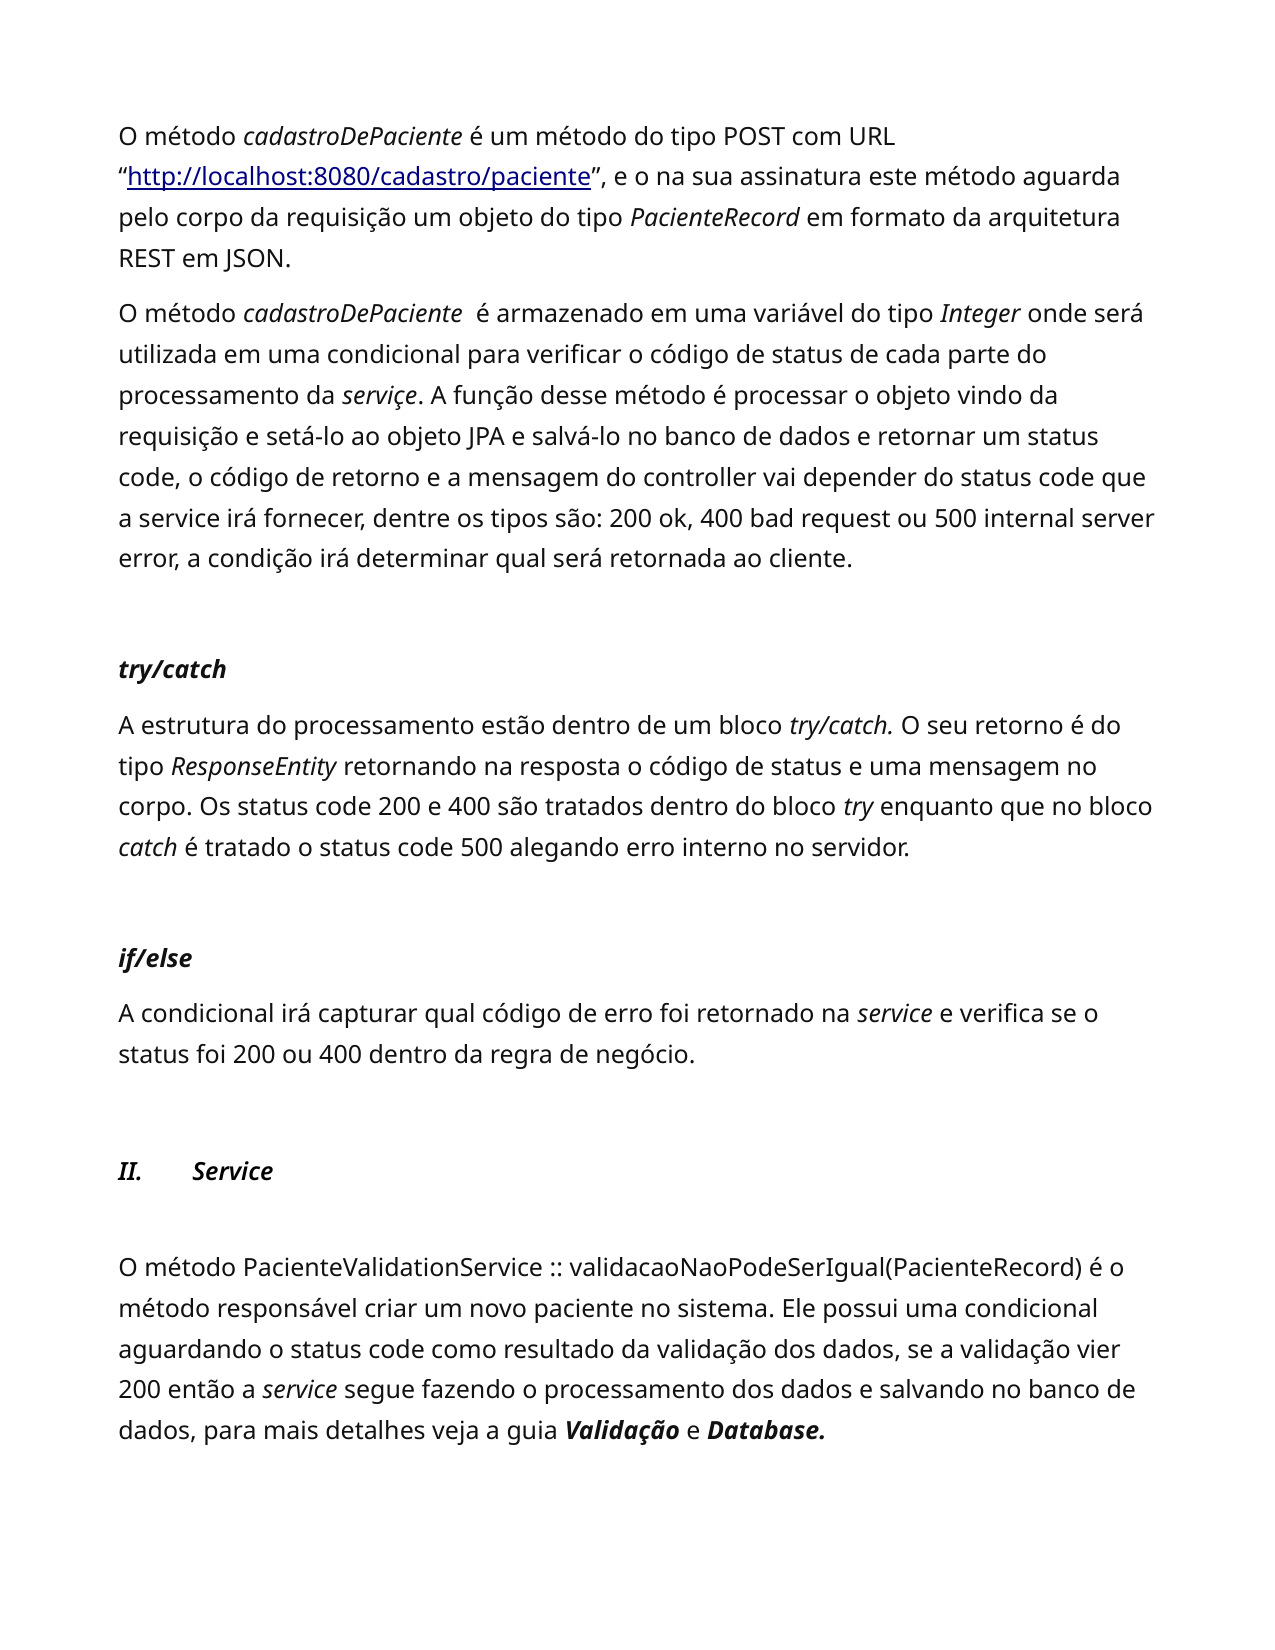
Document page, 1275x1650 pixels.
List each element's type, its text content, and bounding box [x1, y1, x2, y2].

text A estrutura do processamento estão dentro de um bloco try/catch. O seu retorno é do tipo ResponseEntity retornando na resposta o código de status e uma mensagem no corpo. Os status code 200 e 400 são tratados dentro do bloco try enquanto que no bloco catch é tratado o status code 500 alegando erro interno no servidor. [118, 707, 1157, 864]
text try/catch [118, 652, 1157, 686]
text O método PacienteValidationService :: validacaoNaoPodeSerIgual(PacienteRecord) é o método responsável criar um novo paciente no sistema. Ele possui uma condicional aguardando o status code como resultado da validação dos dados, se a validação vier 200 então a service segue fazendo o processamento dos dados e salvando no banco de dados, para mais detalhes veja a guia Validação e Database. [118, 1250, 1157, 1447]
text O método cadastroDePaciente é um método do tipo POST com URL “http://localhost:8080/cadastro/paciente”, e o na sua assinatura este método aguarda pelo corpo da requisição um objeto do tipo PacienteRecord em formato da arquitetura REST em JSON. [118, 118, 1157, 275]
text if/else [118, 941, 1157, 975]
text A condicional irá capturar qual código de erro foi retornado na service e verifica se o status foi 200 ou 400 dentro da regra de negócio. [118, 996, 1157, 1071]
subtitle Service [118, 1154, 1157, 1188]
text O método cadastroDePaciente é armazenado em uma variável do tipo Integer onde será utilizada em uma condicional para verificar o código de status de cada parte do processamento da serviçe. A função desse método é processar o objeto vindo da requisição e setá-lo ao objeto JPA e salvá-lo no banco de dados e retornar um status code, o código de retorno e a mensagem do controller vai depender do status code que a service irá fornecer, dentre os tipos são: 200 ok, 400 bad request ou 500 internal server error, a condição irá determinar qual será retornada ao cliente. [118, 296, 1157, 575]
